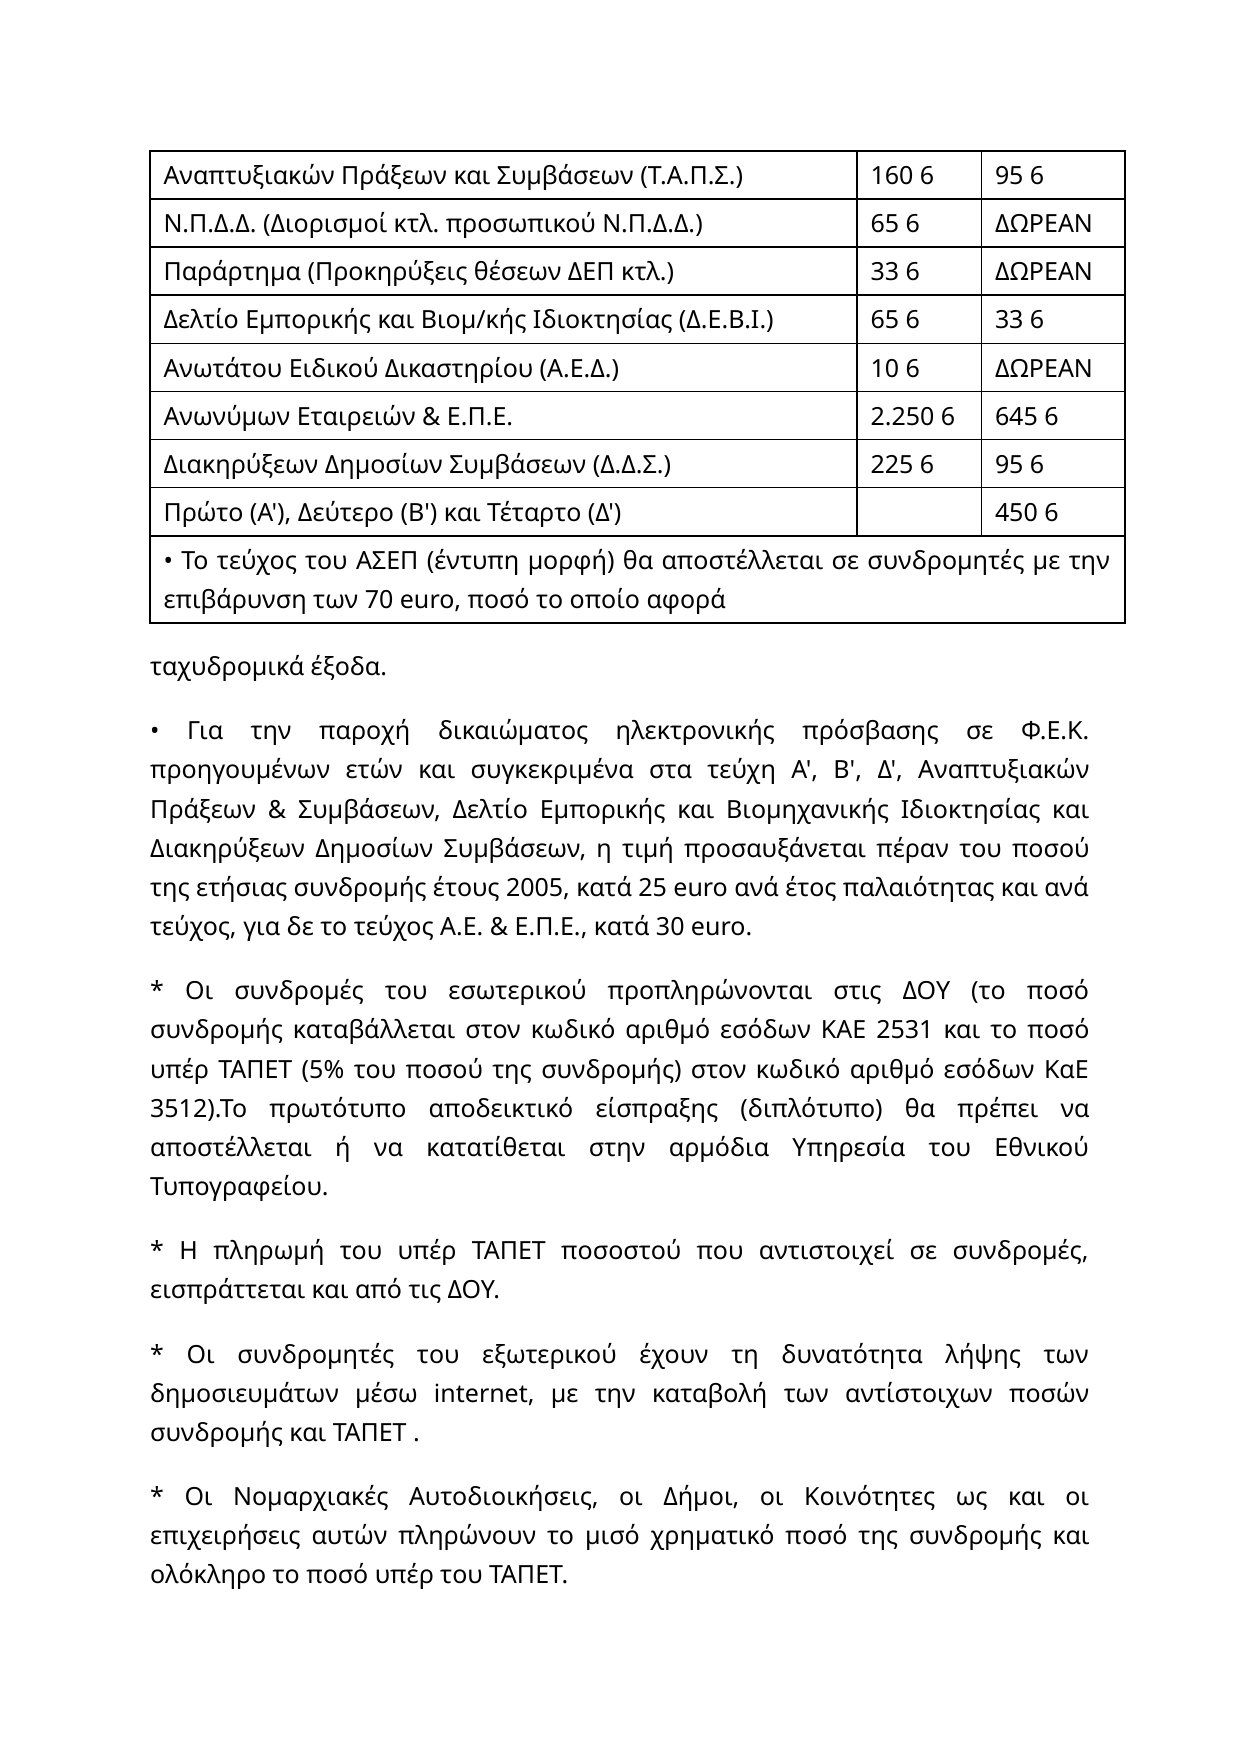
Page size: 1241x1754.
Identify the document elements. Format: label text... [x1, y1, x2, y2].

table_cell Διακηρύξεων Δημοσίων Συμβάσεων (Δ.Δ.Σ.) [151, 440, 856, 487]
table_cell Ανωτάτου Ειδικού Δικαστηρίου (Α.Ε.Δ.) [151, 344, 856, 391]
table_cell 2.250 6 [858, 392, 981, 439]
table_cell Πρώτο (A'), Δεύτερο (Β') και Τέταρτο (Δ') [151, 488, 856, 535]
text * Οι συνδρομητές του εξωτερικού έχουν τη δυνατότητα λήψης των δημοσιευμάτων μέσω internet, με την καταβολή των αντίστοιχων ποσών συνδρομής και ΤΑΠΕΤ . [150, 1336, 1090, 1449]
table_cell ΔΩΡΕΑΝ [982, 248, 1124, 294]
table_cell Ανωνύμων Εταιρειών & Ε.Π.Ε. [151, 392, 856, 439]
table_cell 33 6 [858, 248, 981, 294]
table_cell 645 6 [982, 392, 1124, 439]
table_cell 33 6 [982, 296, 1124, 342]
text * Η πληρωμή του υπέρ ΤΑΠΕΤ ποσοστού που αντιστοιχεί σε συνδρομές, εισπράττεται και από τις ΔΟΥ. [150, 1233, 1090, 1306]
table_cell 450 6 [982, 488, 1124, 535]
text * Οι συνδρομές του εσωτερικού προπληρώνονται στις ΔΟΥ (το ποσό συνδρομής καταβάλλεται στον κωδικό αριθμό εσόδων ΚΑΕ 2531 και το ποσό υπέρ ΤΑΠΕΤ (5% του ποσού της συνδρομής) στον κωδικό αριθμό εσόδων ΚαΕ 3512).Το πρωτότυπο αποδεικτικό είσπραξης (διπλότυπο) θα πρέπει να αποστέλλεται ή να κατατίθεται στην αρμόδια Υπηρεσία του Εθνικού Τυπογραφείου. [150, 973, 1090, 1203]
table_cell [858, 488, 981, 535]
table_cell 160 6 [858, 152, 981, 198]
table_cell Αναπτυξιακών Πράξεων και Συμβάσεων (Τ.Α.Π.Σ.) [151, 152, 856, 198]
table_cell Παράρτημα (Προκηρύξεις θέσεων ΔΕΠ κτλ.) [151, 248, 856, 294]
table_cell Δελτίο Εμπορικής και Βιομ/κής Ιδιοκτησίας (Δ.Ε.Β.Ι.) [151, 296, 856, 342]
table_cell 225 6 [858, 440, 981, 487]
table_cell 95 6 [982, 440, 1124, 487]
text * Οι Νομαρχιακές Αυτοδιοικήσεις, οι Δήμοι, οι Κοινότητες ως και οι επιχειρήσεις αυτών πληρώνουν το μισό χρηματικό ποσό της συνδρομής και ολόκληρο το ποσό υπέρ του ΤΑΠΕΤ. [150, 1479, 1090, 1591]
table_cell 65 6 [858, 296, 981, 342]
table_cell 65 6 [858, 200, 981, 246]
table_cell • Το τεύχος του ΑΣΕΠ (έντυπη μορφή) θα αποστέλλεται σε συνδρομητές με την επιβάρυνση των 70 euro, ποσό το οποίο αφορά [151, 537, 1124, 622]
table_cell 95 6 [982, 152, 1124, 198]
table_cell ΔΩΡΕΑΝ [982, 344, 1124, 391]
table_cell Ν.Π.Δ.Δ. (Διορισμοί κτλ. προσωπικού Ν.Π.Δ.Δ.) [151, 200, 856, 246]
table_cell 10 6 [858, 344, 981, 391]
table_cell ΔΩΡΕΑΝ [982, 200, 1124, 246]
text ταχυδρομικά έξοδα. [150, 649, 1090, 683]
text • Για την παροχή δικαιώματος ηλεκτρονικής πρόσβασης σε Φ.Ε.Κ. προηγουμένων ετών και συγκεκριμένα στα τεύχη Α', Β', Δ', Αναπτυξιακών Πράξεων & Συμβάσεων, Δελτίο Εμπορικής και Βιομηχανικής Ιδιοκτησίας και Διακηρύξεων Δημοσίων Συμβάσεων, η τιμή προσαυξάνεται πέραν του ποσού της ετήσιας συνδρομής έτους 2005, κατά 25 euro ανά έτος παλαιότητας και ανά τεύχος, για δε το τεύχος Α.Ε. & Ε.Π.Ε., κατά 30 euro. [150, 713, 1090, 943]
